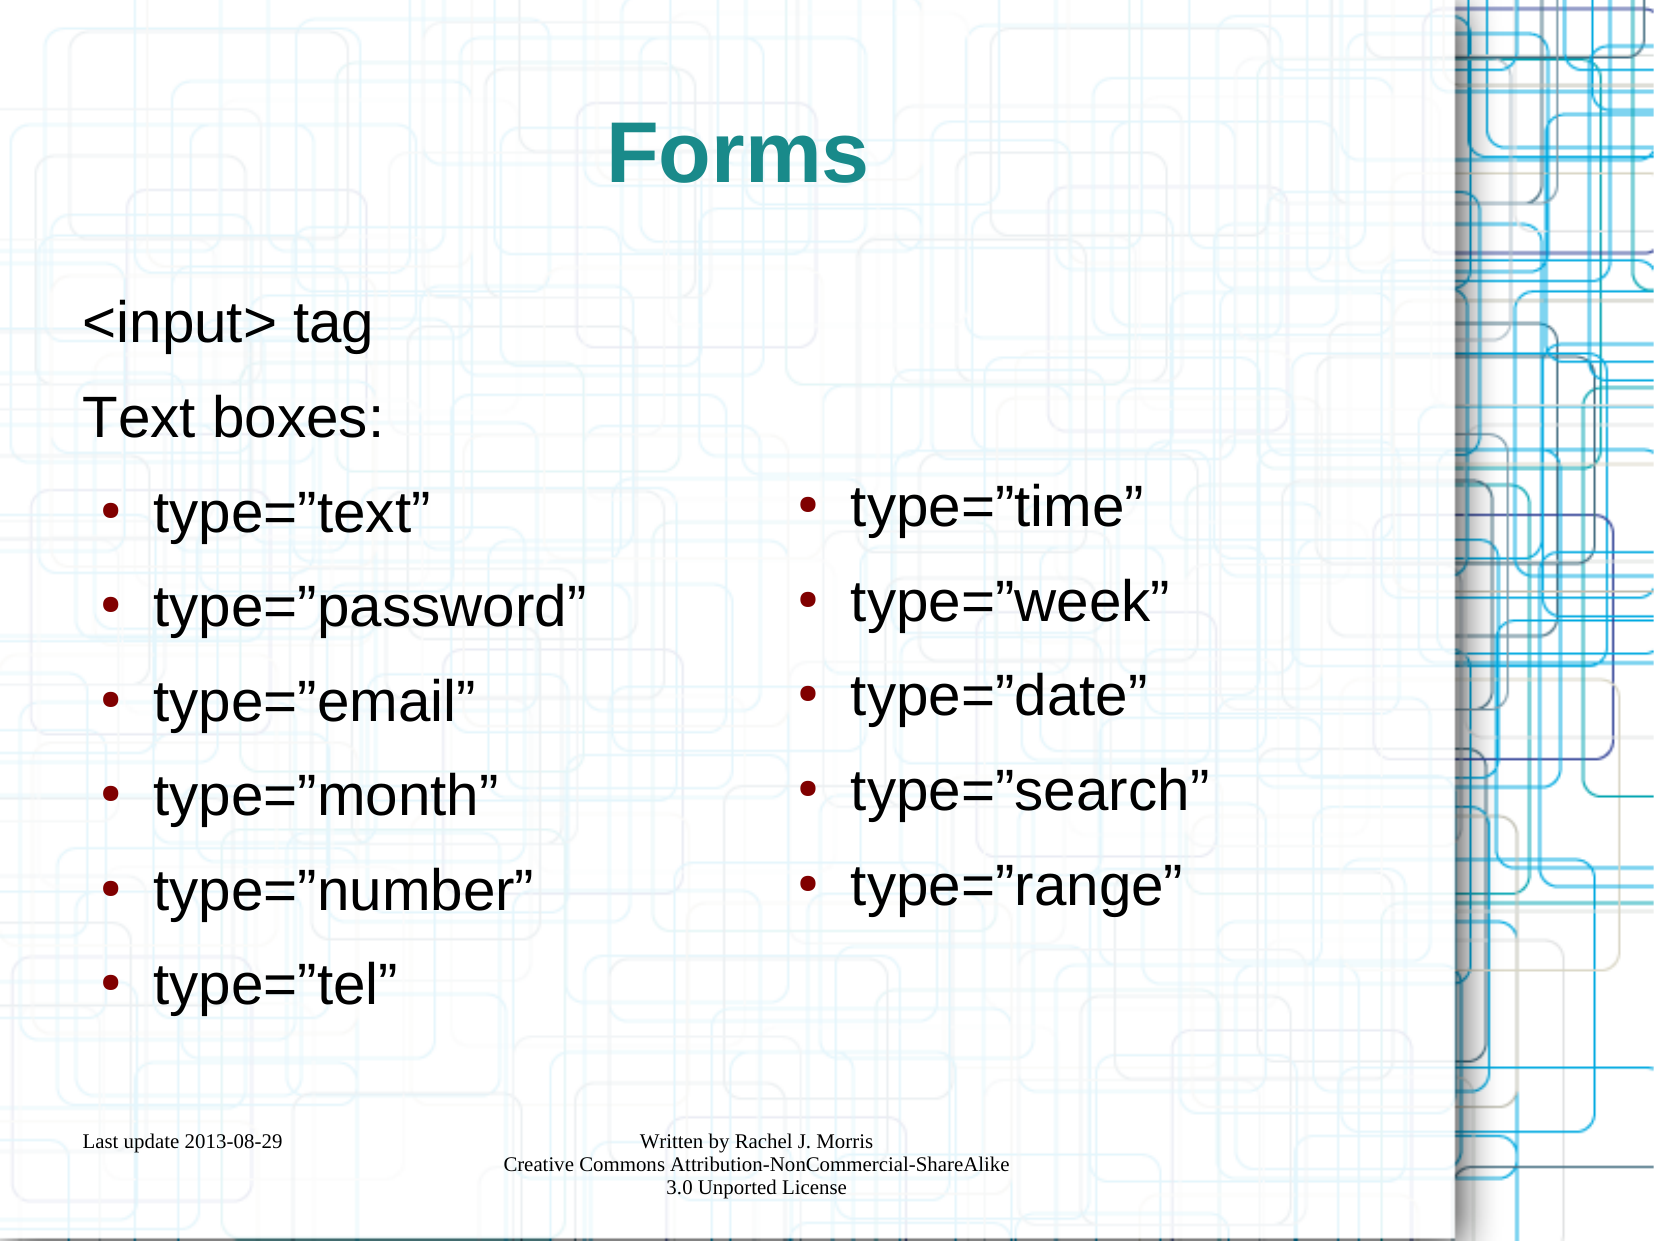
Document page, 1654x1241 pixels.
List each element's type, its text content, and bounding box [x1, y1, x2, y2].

title Forms [59, 49, 1418, 257]
list type=”time” type=”week” type=”date” type=”search” type=”range” [780, 285, 1448, 1005]
picture [0, 0, 1654, 1241]
list <input> tag Text boxes: type=”text” type=”password” type=”email” type=”month” type=”number” type=”tel” [82, 290, 751, 1018]
